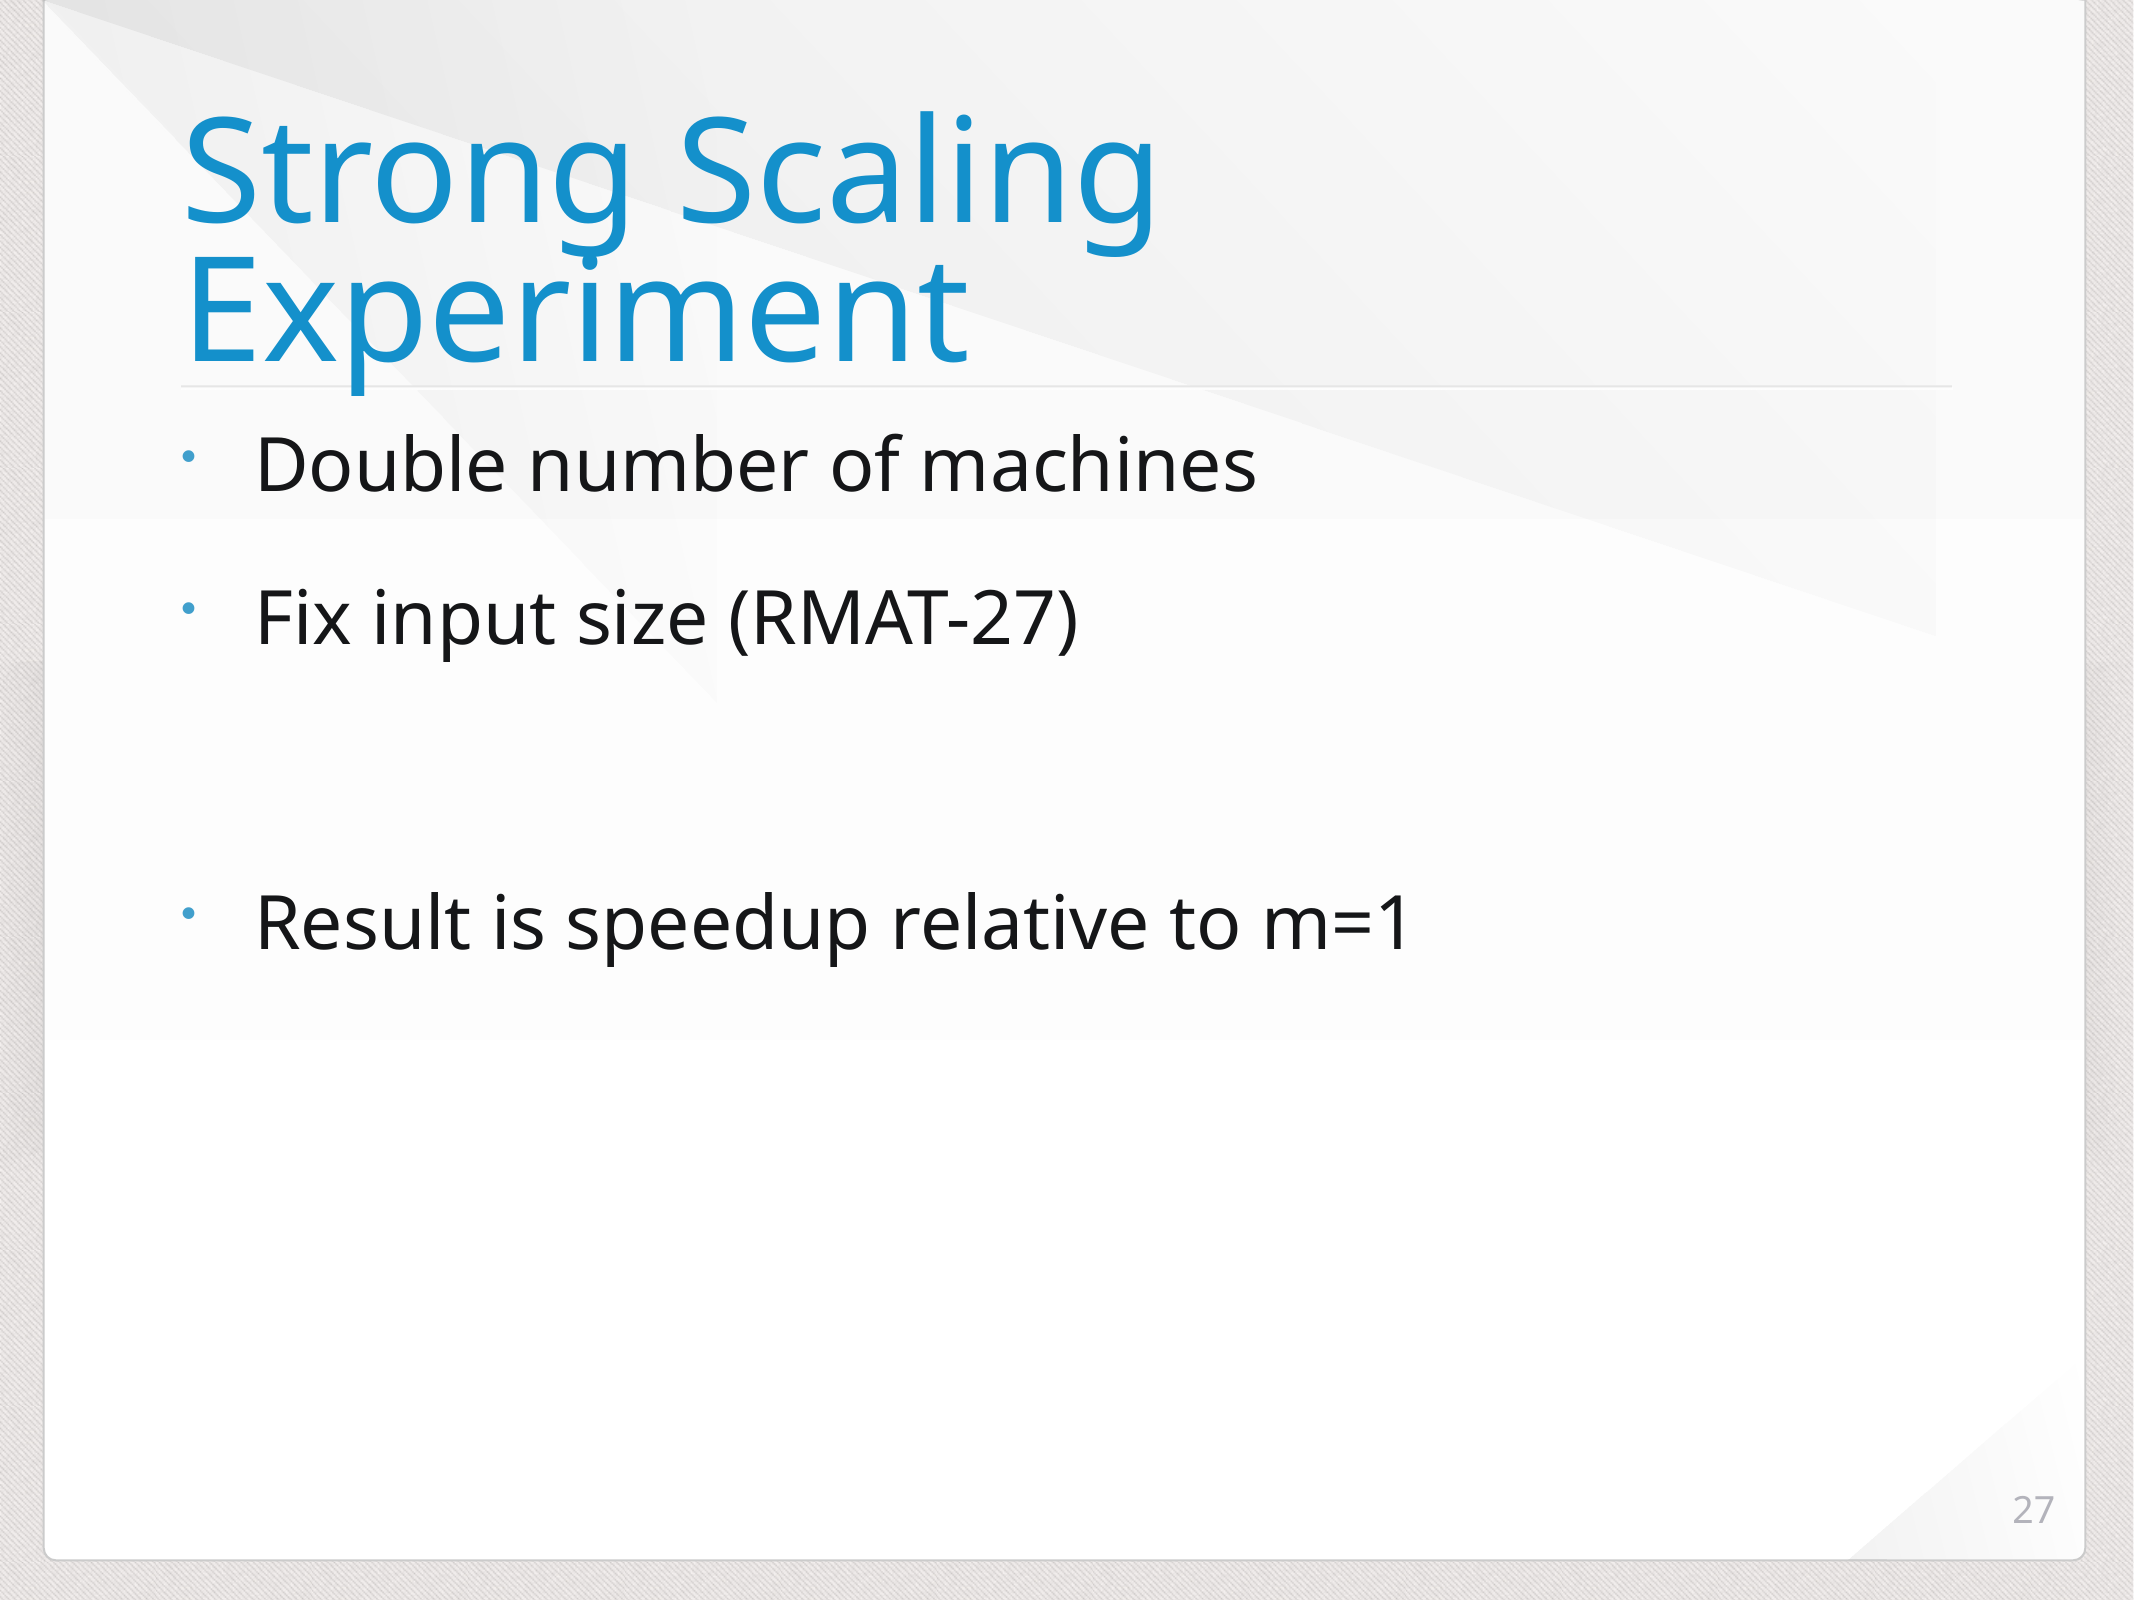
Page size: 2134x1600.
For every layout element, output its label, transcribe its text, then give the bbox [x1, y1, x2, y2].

slide_number [1909, 1476, 2071, 1548]
title Strong Scaling Experiment [181, 145, 1953, 355]
picture [0, 0, 2134, 1600]
list Double number of machines Fix input size (RMAT-27) Result is speedup relative to m=1 [181, 416, 1953, 1375]
